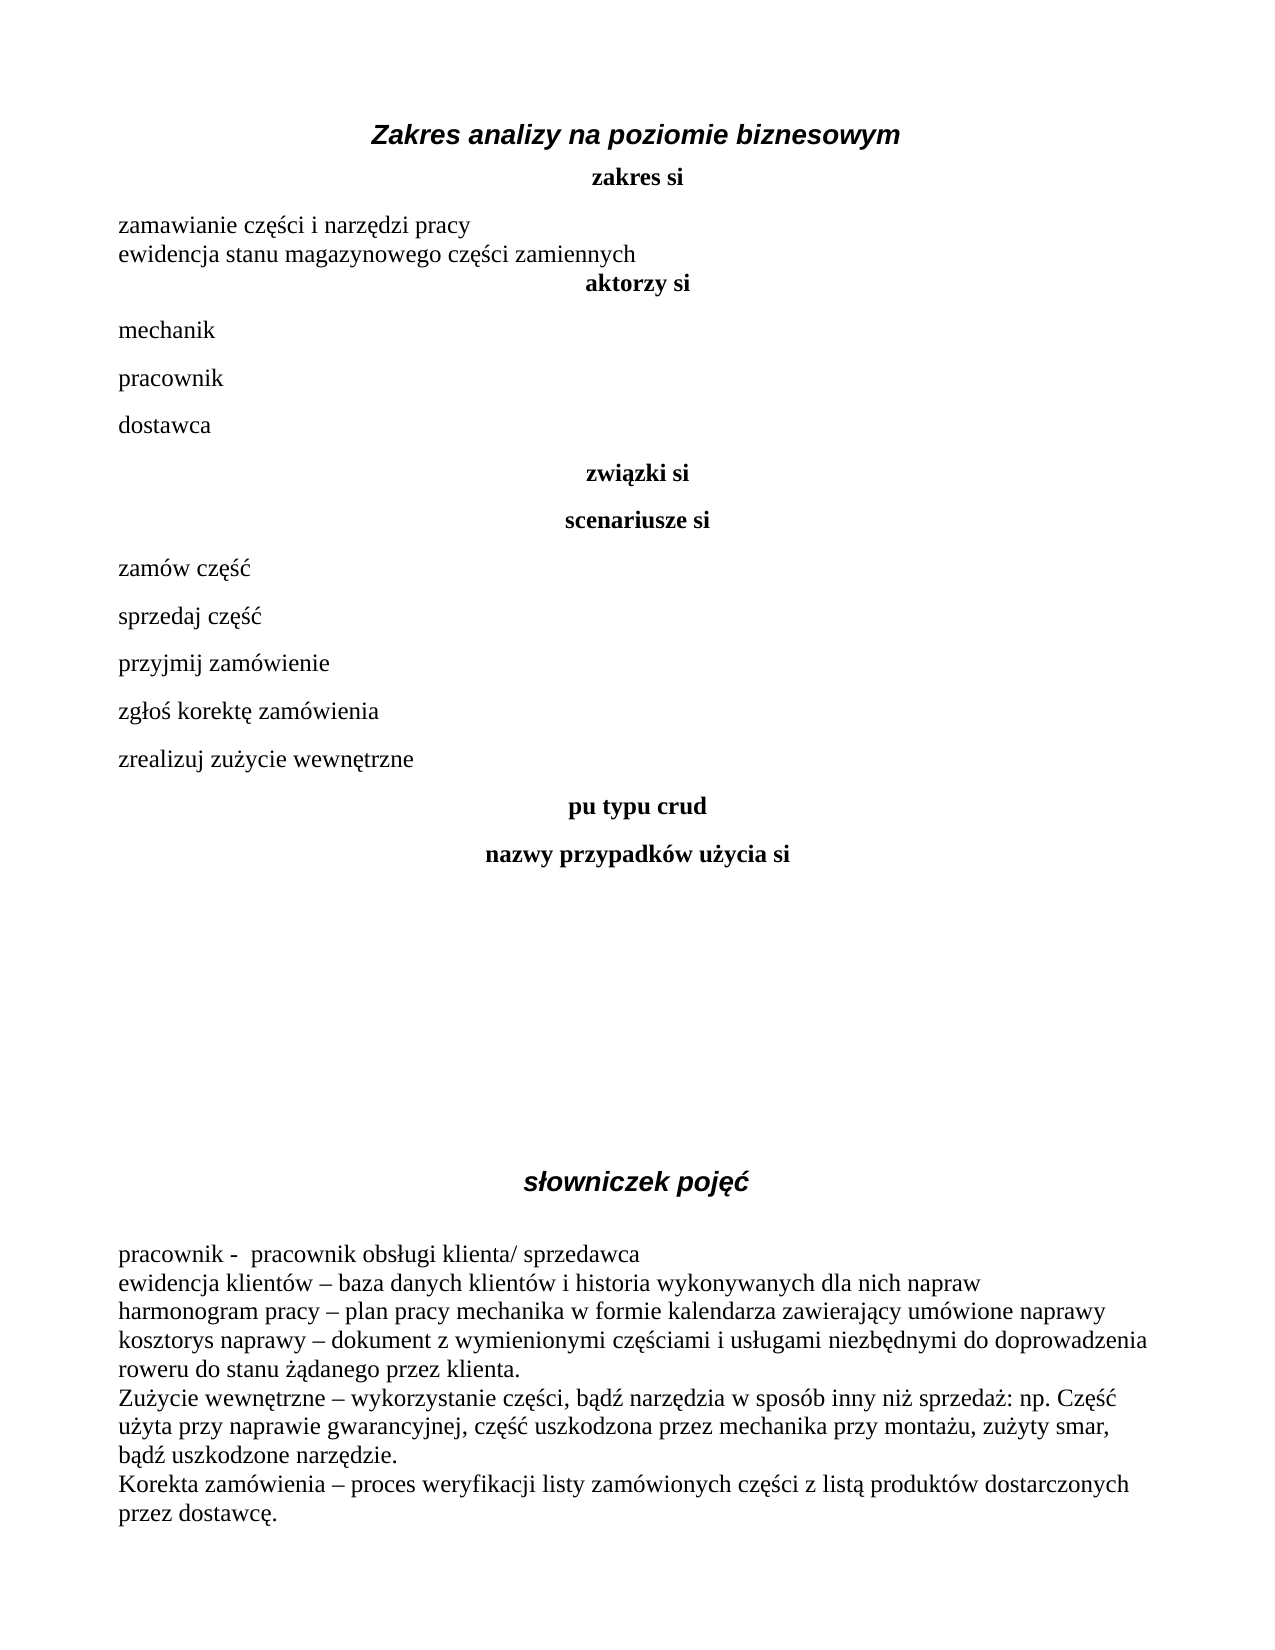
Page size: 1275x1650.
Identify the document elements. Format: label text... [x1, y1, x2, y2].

text Korekta zamówienia – proces weryfikacji listy zamówionych części z listą produktów dostarczonych przez dostawcę. [118, 1469, 1157, 1526]
text kosztorys naprawy – dokument z wymienionymi częściami i usługami niezbędnymi do doprowadzenia roweru do stanu żądanego przez klienta. [118, 1325, 1157, 1383]
text zakres si [118, 162, 1157, 191]
text mechanik [118, 315, 1157, 344]
text aktorzy si [118, 268, 1157, 296]
text związki si [118, 458, 1157, 487]
text scenariusze si [118, 506, 1157, 534]
text pracownik [118, 363, 1157, 392]
text Zużycie wewnętrzne – wykorzystanie części, bądź narzędzia w sposób inny niż sprzedaż: np. Część użyta przy naprawie gwarancyjnej, część uszkodzona przez mechanika przy montażu, zużyty smar, bądź uszkodzone narzędzie. [118, 1383, 1157, 1469]
text ewidencja klientów – baza danych klientów i historia wykonywanych dla nich napraw [118, 1268, 1157, 1296]
text ewidencja stanu magazynowego części zamiennych [118, 239, 1157, 268]
subtitle Zakres analizy na poziomie biznesowym [118, 118, 1157, 150]
text harmonogram pracy – plan pracy mechanika w formie kalendarza zawierający umówione naprawy [118, 1296, 1157, 1325]
text pracownik - pracownik obsługi klienta/ sprzedawca [118, 1239, 1157, 1268]
text zrealizuj zużycie wewnętrzne [118, 744, 1157, 772]
subtitle słowniczek pojęć [118, 1166, 1157, 1198]
text zamów część [118, 553, 1157, 582]
text dostawca [118, 410, 1157, 439]
text zamawianie części i narzędzi pracy [118, 210, 1157, 239]
text przyjmij zamówienie [118, 648, 1157, 677]
text sprzedaj część [118, 601, 1157, 629]
text zgłoś korektę zamówienia [118, 696, 1157, 725]
text nazwy przypadków użycia si [118, 839, 1157, 868]
text pu typu crud [118, 791, 1157, 820]
